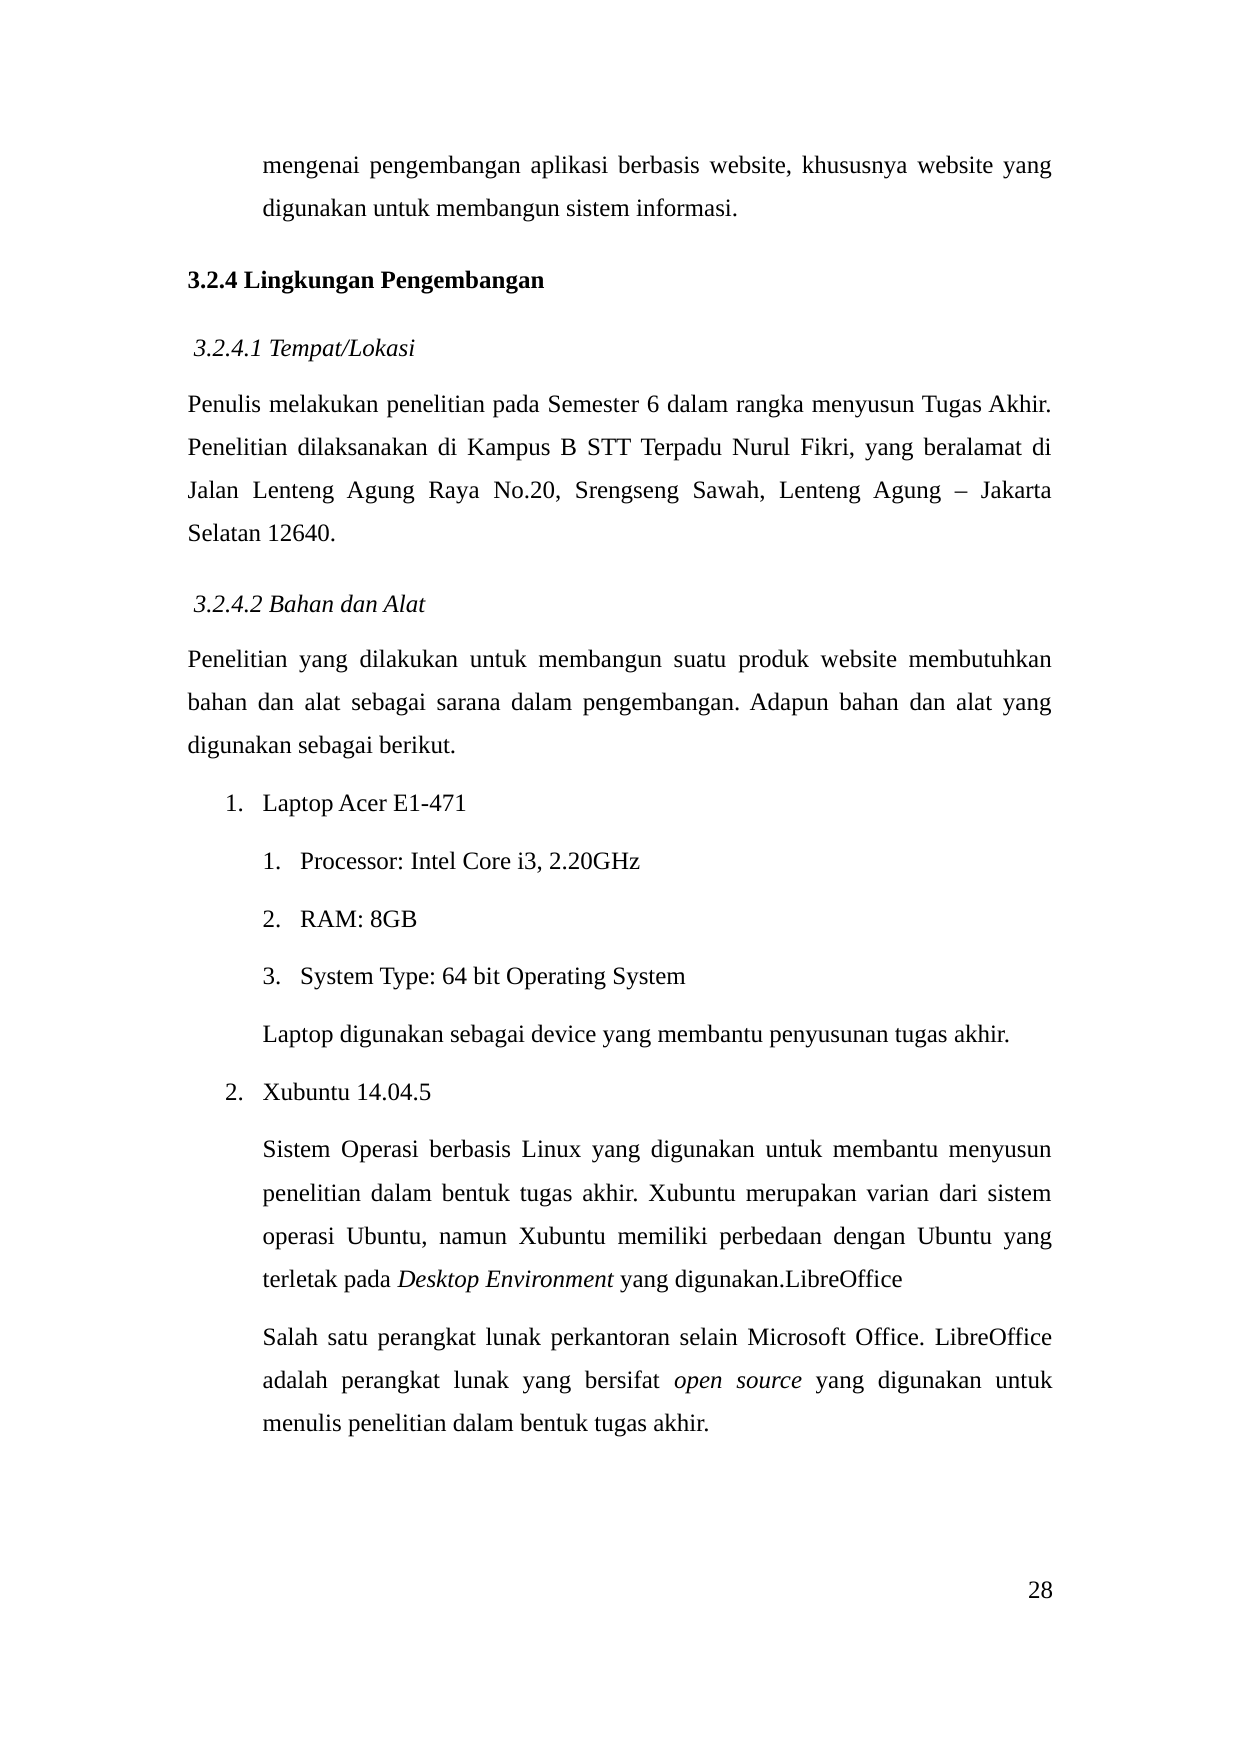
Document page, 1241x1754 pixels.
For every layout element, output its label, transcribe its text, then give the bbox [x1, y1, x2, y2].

list Processor: Intel Core i3, 2.20GHz [262, 846, 1053, 875]
subtitle Bahan dan Alat [187, 589, 1053, 617]
list mengenai pengembangan aplikasi berbasis website, khususnya website yang digunakan untuk membangun sistem informasi. [225, 150, 1053, 222]
list RAM: 8GB [262, 904, 1053, 932]
list System Type: 64 bit Operating System [262, 961, 1053, 990]
list Salah satu perangkat lunak perkantoran selain Microsoft Office. LibreOffice adalah perangkat lunak yang bersifat open source yang digunakan untuk menulis penelitian dalam bentuk tugas akhir. [225, 1322, 1053, 1437]
list Laptop Acer E1-471 [225, 788, 1053, 817]
text Penelitian yang dilakukan untuk membangun suatu produk website membutuhkan bahan dan alat sebagai sarana dalam pengembangan. Adapun bahan dan alat yang digunakan sebagai berikut. [187, 644, 1053, 759]
text Penulis melakukan penelitian pada Semester 6 dalam rangka menyusun Tugas Akhir. Penelitian dilaksanakan di Kampus B STT Terpadu Nurul Fikri, yang beralamat di Jalan Lenteng Agung Raya No.20, Srengseng Sawah, Lenteng Agung – Jakarta Selatan 12640. [187, 389, 1053, 547]
subtitle Tempat/Lokasi [187, 333, 1053, 362]
list Sistem Operasi berbasis Linux yang digunakan untuk membantu menyusun penelitian dalam bentuk tugas akhir. Xubuntu merupakan varian dari sistem operasi Ubuntu, namun Xubuntu memiliki perbedaan dengan Ubuntu yang terletak pada Desktop Environment yang digunakan.LibreOffice [225, 1134, 1053, 1293]
subtitle Lingkungan Pengembangan [187, 265, 1053, 294]
list Xubuntu 14.04.5 [225, 1077, 1053, 1106]
list Laptop digunakan sebagai device yang membantu penyusunan tugas akhir. [225, 1019, 1053, 1048]
